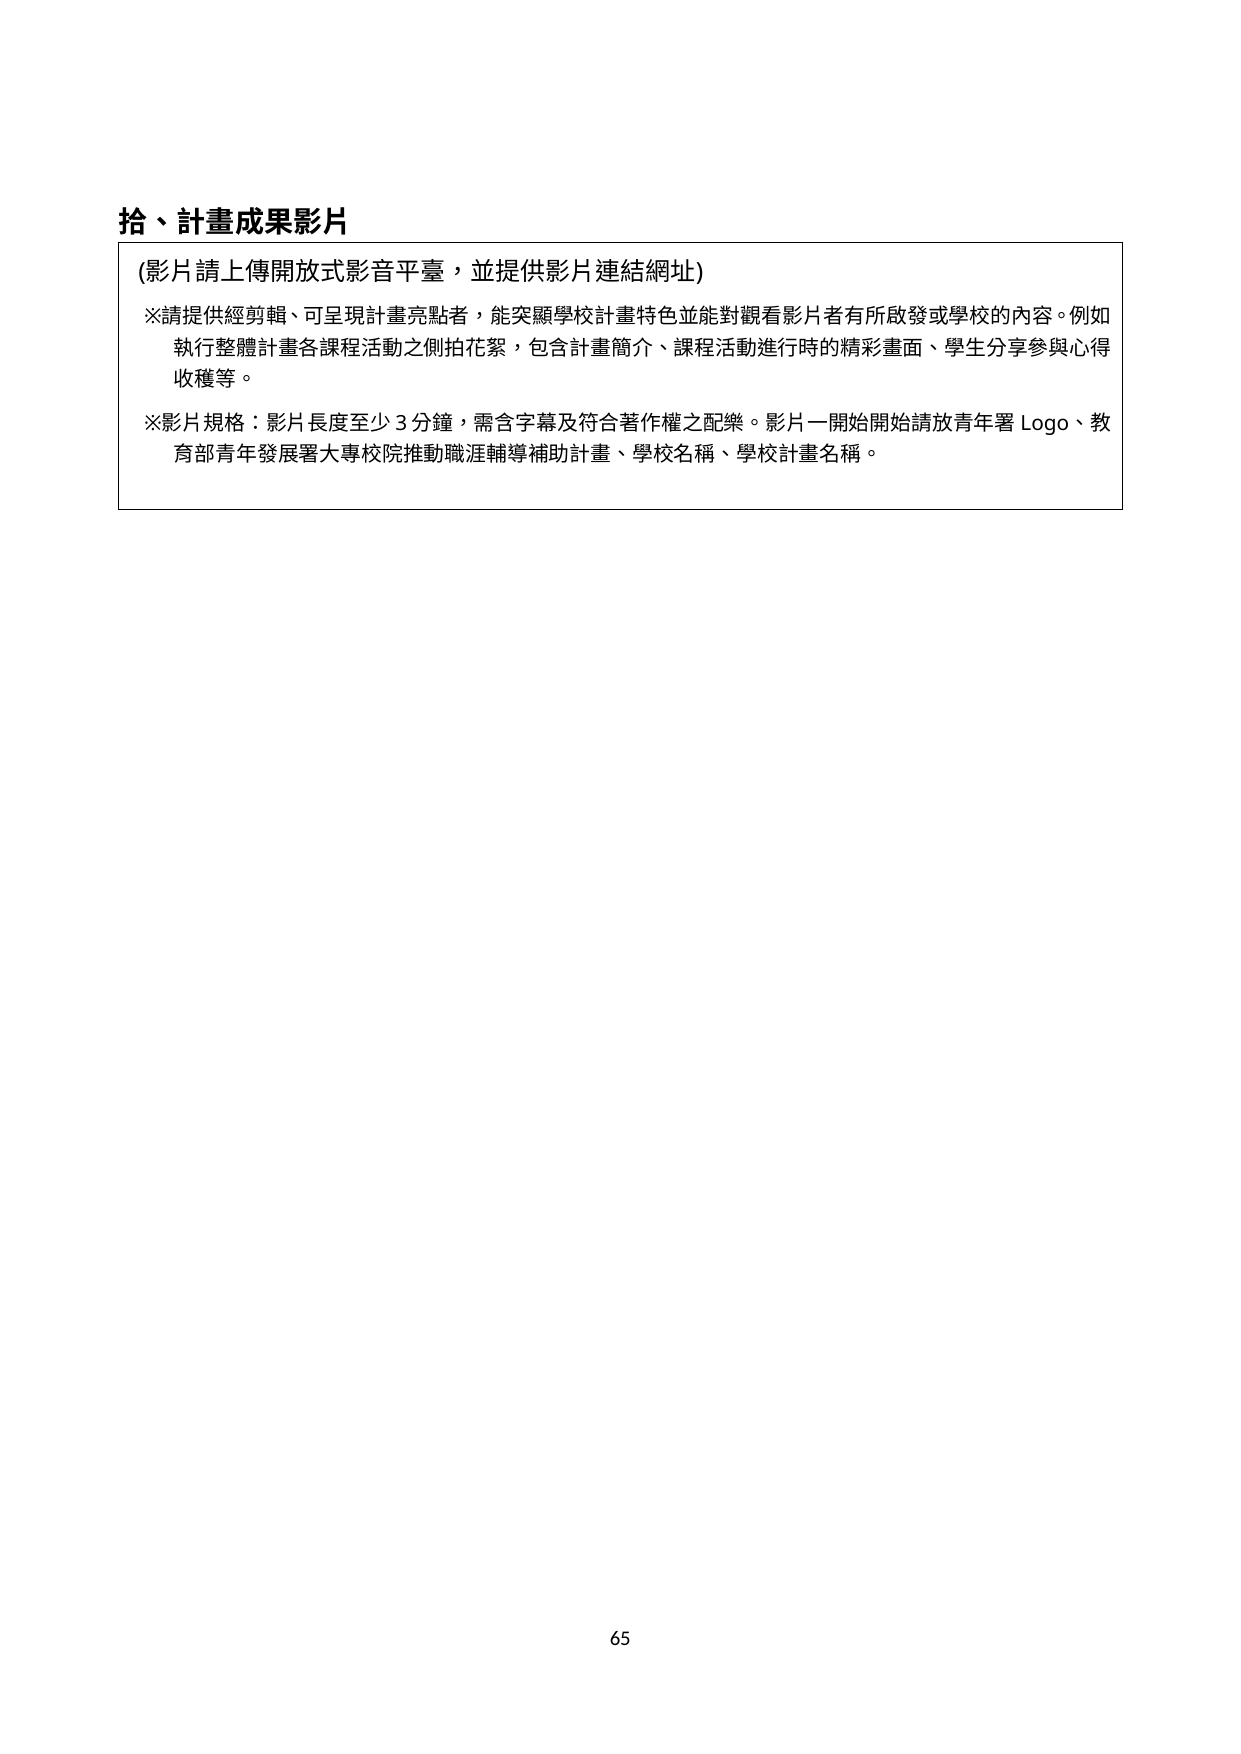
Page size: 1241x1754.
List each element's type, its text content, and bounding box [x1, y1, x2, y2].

table_header (影片請上傳開放式影音平臺，並提供影片連結網址) ※請提供經剪輯、可呈現計畫亮點者，能突顯學校計畫特色並能對觀看影片者有所啟發或學校的內容。例如執行整體計畫各課程活動之側拍花絮，包含計畫簡介、課程活動進行時的精彩畫面、學生分享參與心得收穫等。 ※影片規格：影片長度至少3分鐘，需含字幕及符合著作權之配樂。影片一開始開始請放青年署Logo、教育部青年發展署大專校院推動職涯輔導補助計畫、學校名稱、學校計畫名稱。 [119, 243, 1122, 509]
text 拾、計畫成果影片 [118, 196, 1122, 242]
